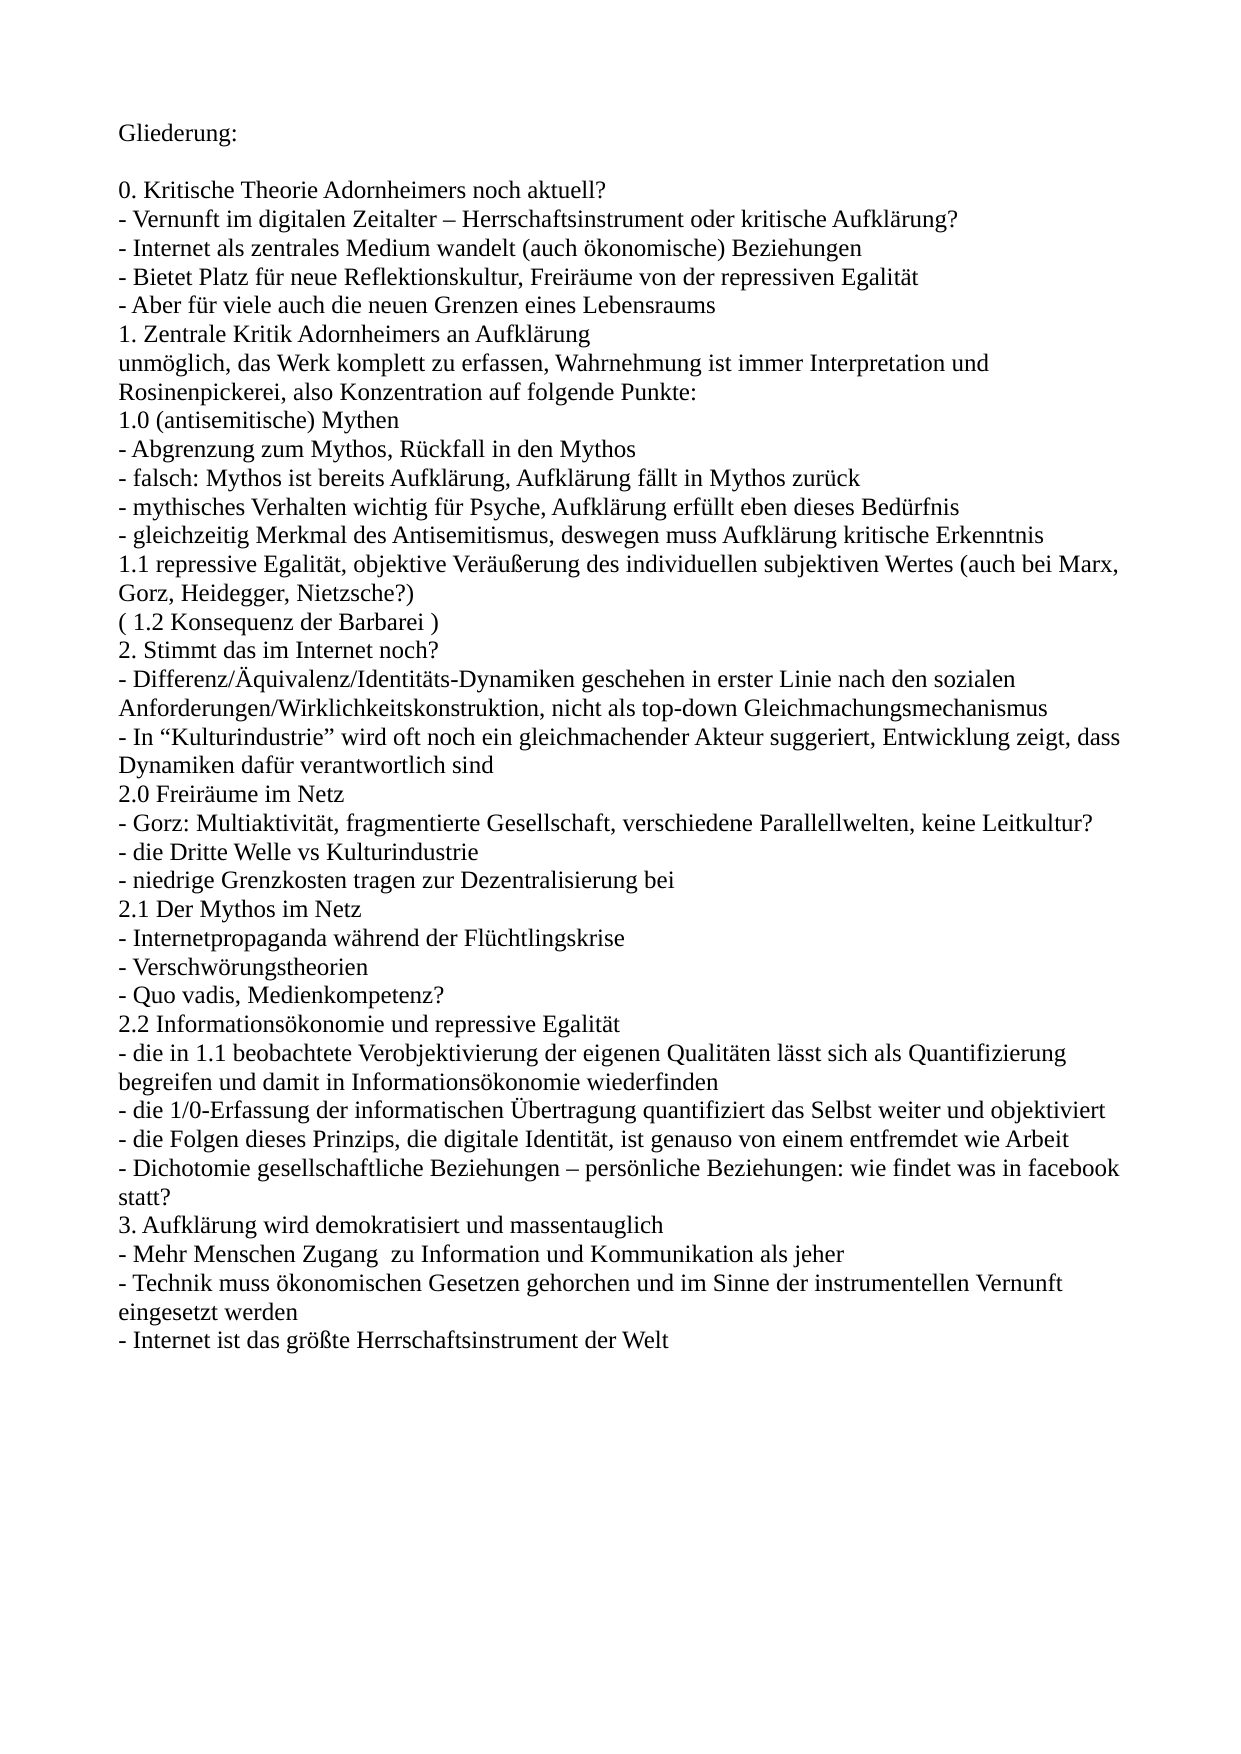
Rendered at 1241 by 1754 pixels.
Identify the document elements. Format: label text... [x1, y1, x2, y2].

text - Quo vadis, Medienkompetenz? [118, 981, 1122, 1009]
text 2.2 Informationsökonomie und repressive Egalität [118, 1009, 1122, 1038]
text 2.0 Freiräume im Netz [118, 779, 1122, 808]
text - die Dritte Welle vs Kulturindustrie [118, 837, 1122, 866]
text - die in 1.1 beobachtete Verobjektivierung der eigenen Qualitäten lässt sich als Quantifizierung begreifen und damit in Informationsökonomie wiederfinden [118, 1038, 1122, 1096]
text - Technik muss ökonomischen Gesetzen gehorchen und im Sinne der instrumentellen Vernunft eingesetzt werden [118, 1268, 1122, 1326]
text - Mehr Menschen Zugang zu Information und Kommunikation als jeher [118, 1239, 1122, 1268]
text - Dichotomie gesellschaftliche Beziehungen – persönliche Beziehungen: wie findet was in facebook statt? [118, 1153, 1122, 1211]
text - niedrige Grenzkosten tragen zur Dezentralisierung bei [118, 866, 1122, 894]
text - Verschwörungstheorien [118, 952, 1122, 981]
text - falsch: Mythos ist bereits Aufklärung, Aufklärung fällt in Mythos zurück [118, 463, 1122, 492]
text 1. Zentrale Kritik Adornheimers an Aufklärung [118, 319, 1122, 348]
text - gleichzeitig Merkmal des Antisemitismus, deswegen muss Aufklärung kritische Erkenntnis [118, 521, 1122, 549]
text - Differenz/Äquivalenz/Identitäts-Dynamiken geschehen in erster Linie nach den sozialen Anforderungen/Wirklichkeitskonstruktion, nicht als top-down Gleichmachungsmechanismus [118, 664, 1122, 722]
text unmöglich, das Werk komplett zu erfassen, Wahrnehmung ist immer Interpretation und Rosinenpickerei, also Konzentration auf folgende Punkte: [118, 348, 1122, 406]
text - mythisches Verhalten wichtig für Psyche, Aufklärung erfüllt eben dieses Bedürfnis [118, 492, 1122, 521]
text 1.1 repressive Egalität, objektive Veräußerung des individuellen subjektiven Wertes (auch bei Marx, Gorz, Heidegger, Nietzsche?) [118, 549, 1122, 607]
text 1.0 (antisemitische) Mythen [118, 406, 1122, 434]
text 2. Stimmt das im Internet noch? [118, 636, 1122, 664]
text - Internet als zentrales Medium wandelt (auch ökonomische) Beziehungen [118, 233, 1122, 262]
text - In “Kulturindustrie” wird oft noch ein gleichmachender Akteur suggeriert, Entwicklung zeigt, dass Dynamiken dafür verantwortlich sind [118, 722, 1122, 779]
text - Bietet Platz für neue Reflektionskultur, Freiräume von der repressiven Egalität [118, 262, 1122, 291]
text 0. Kritische Theorie Adornheimers noch aktuell? [118, 176, 1122, 204]
text ( 1.2 Konsequenz der Barbarei ) [118, 607, 1122, 636]
text - Internetpropaganda während der Flüchtlingskrise [118, 923, 1122, 952]
text - Aber für viele auch die neuen Grenzen eines Lebensraums [118, 291, 1122, 319]
text Gliederung: [118, 118, 1122, 147]
text - die 1/0-Erfassung der informatischen Übertragung quantifiziert das Selbst weiter und objektiviert [118, 1096, 1122, 1124]
text - Gorz: Multiaktivität, fragmentierte Gesellschaft, verschiedene Parallellwelten, keine Leitkultur? [118, 808, 1122, 837]
text - Internet ist das größte Herrschaftsinstrument der Welt [118, 1326, 1122, 1354]
text - Abgrenzung zum Mythos, Rückfall in den Mythos [118, 434, 1122, 463]
text - Vernunft im digitalen Zeitalter – Herrschaftsinstrument oder kritische Aufklärung? [118, 204, 1122, 233]
text 3. Aufklärung wird demokratisiert und massentauglich [118, 1211, 1122, 1239]
text 2.1 Der Mythos im Netz [118, 894, 1122, 923]
text - die Folgen dieses Prinzips, die digitale Identität, ist genauso von einem entfremdet wie Arbeit [118, 1124, 1122, 1153]
